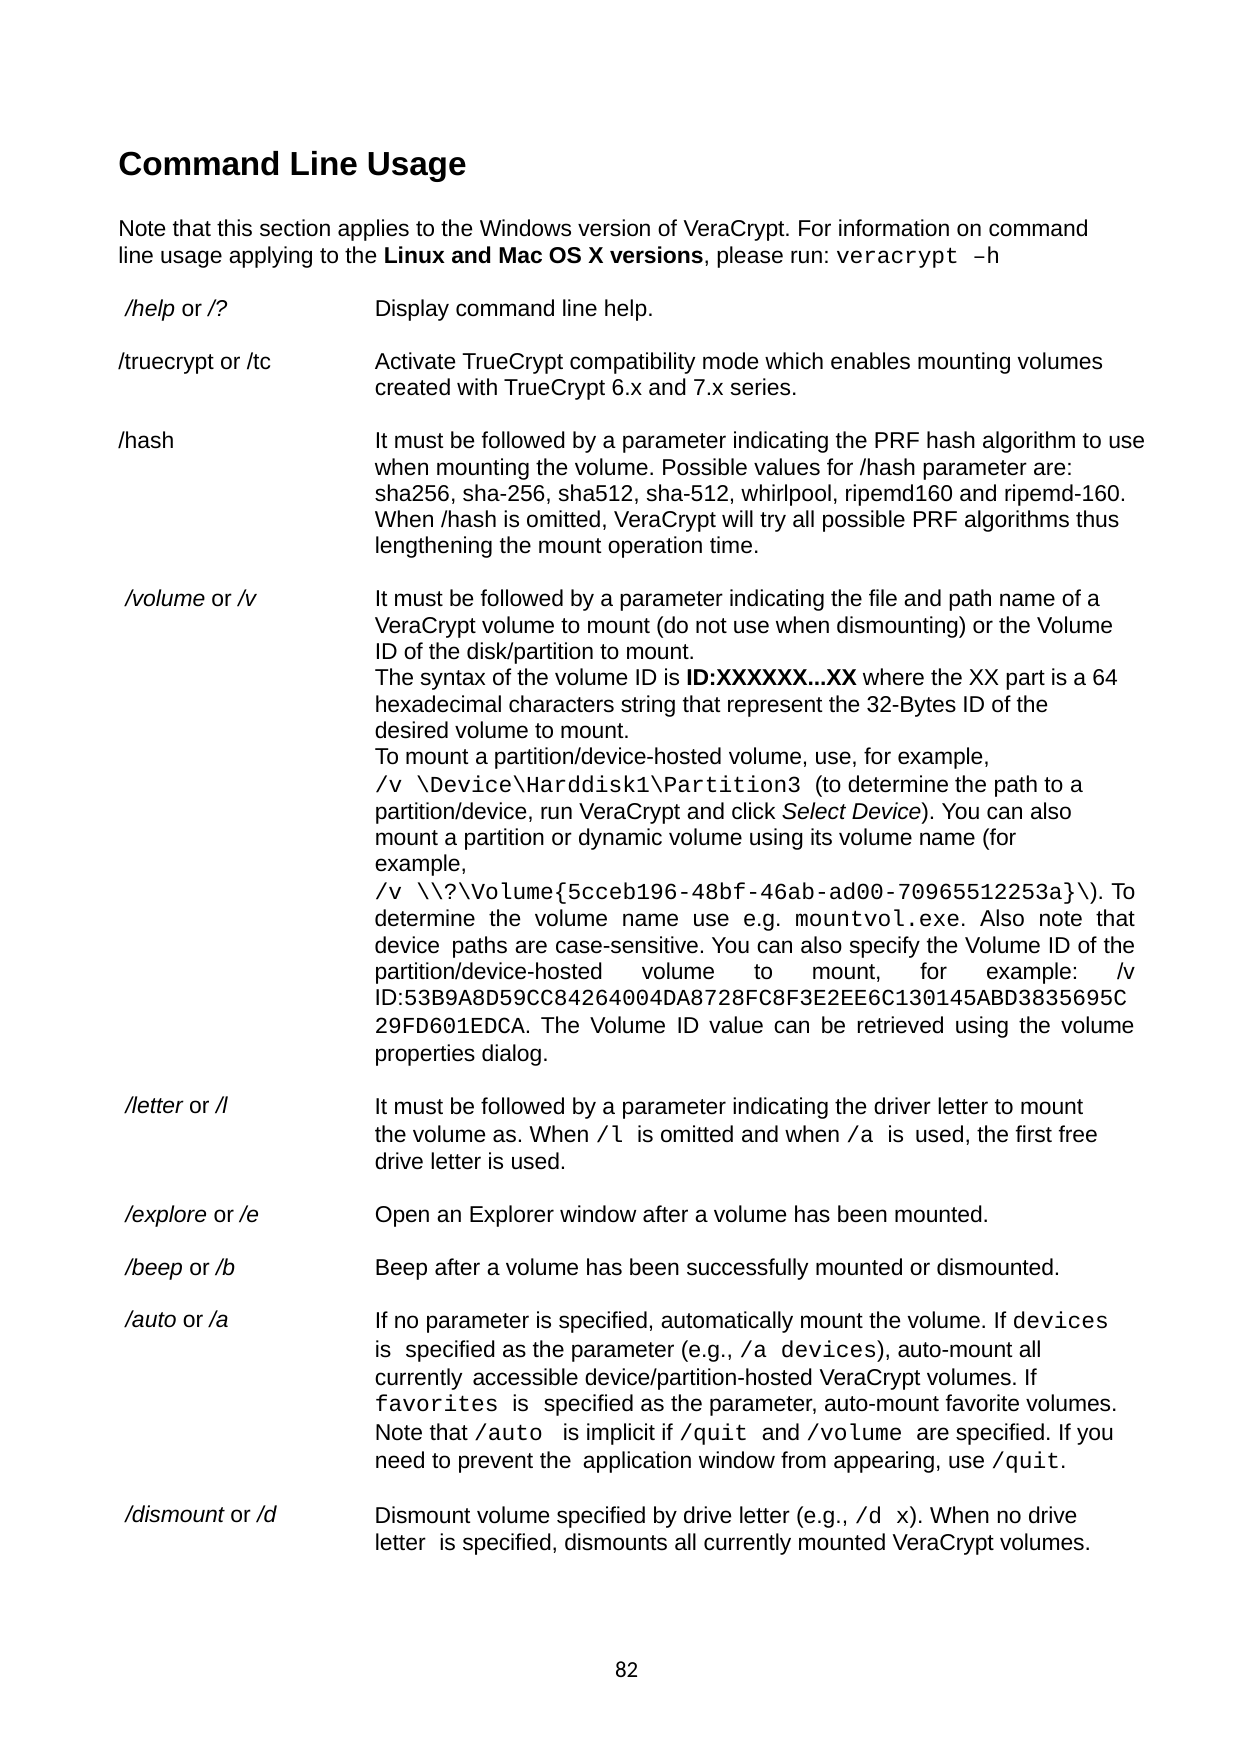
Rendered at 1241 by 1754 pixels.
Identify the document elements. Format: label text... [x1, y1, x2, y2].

text /dismount or /d Dismount volume specified by drive letter (e.g., /d x). When no drive letter is specified, dismounts all currently mounted VeraCrypt volumes. [125, 1501, 1129, 1556]
text /hash It must be followed by a parameter indicating the PRF hash algorithm to use when mounting the volume. Possible values for /hash parameter are: sha256, sha-256, sha512, sha-512, whirlpool, ripemd160 and ripemd-160. When /hash is omitted, VeraCrypt will try all possible PRF algorithms thus lengthening the mount operation time. [118, 427, 1146, 559]
subtitle Command Line Usage [118, 143, 1146, 182]
text /volume or /v It must be followed by a parameter indicating the file and path name of a VeraCrypt volume to mount (do not use when dismounting) or the Volume ID of the disk/partition to mount. The syntax of the volume ID is ID:XXXXXX...XX where the XX part is a 64 hexadecimal characters string that represent the 32-Bytes ID of the desired volume to mount. To mount a partition/device-hosted volume, use, for example, [125, 585, 1128, 770]
text /explore or /e Open an Explorer window after a volume has been mounted. [125, 1201, 1146, 1227]
text /auto or /a If no parameter is specified, automatically mount the volume. If devices is specified as the parameter (e.g., /a devices), auto-mount all currently accessible device/partition-hosted VeraCrypt volumes. If favorites is specified as the parameter, auto-mount favorite volumes. Note that /auto is implicit if /quit and /volume are specified. If you need to prevent the application window from appearing, use /quit. [125, 1306, 1128, 1475]
text /v \Device\Harddisk1\Partition3 (to determine the path to a partition/device, run VeraCrypt and click Select Device). You can also mount a partition or dynamic volume using its volume name (for example, [374, 771, 1110, 876]
text /v \\?\Volume{5cceb196-48bf-46ab-ad00-70965512253a}\). To determine the volume name use e.g. mountvol.exe. Also note that device paths are case-sensitive. You can also specify the Volume ID of the partition/device-hosted volume to mount, for example: /v ID:53B9A8D59CC84264004DA8728FC8F3E2EE6C130145ABD3835695C29FD601EDCA. The Volume ID value can be retrieved using the volume properties dialog. [374, 877, 1135, 1066]
text /help or /? Display command line help. [125, 295, 1146, 322]
text Note that this section applies to the Windows version of VeraCrypt. For information on command line usage applying to the Linux and Mac OS X versions, please run: veracrypt –h [118, 214, 1103, 270]
text /letter or /l It must be followed by a parameter indicating the driver letter to mount the volume as. When /l is omitted and when /a is used, the first free drive letter is used. [125, 1093, 1103, 1175]
text /beep or /b Beep after a volume has been successfully mounted or dismounted. [125, 1254, 1146, 1280]
text /truecrypt or /tc Activate TrueCrypt compatibility mode which enables mounting volumes created with TrueCrypt 6.x and 7.x series. [118, 348, 1146, 401]
